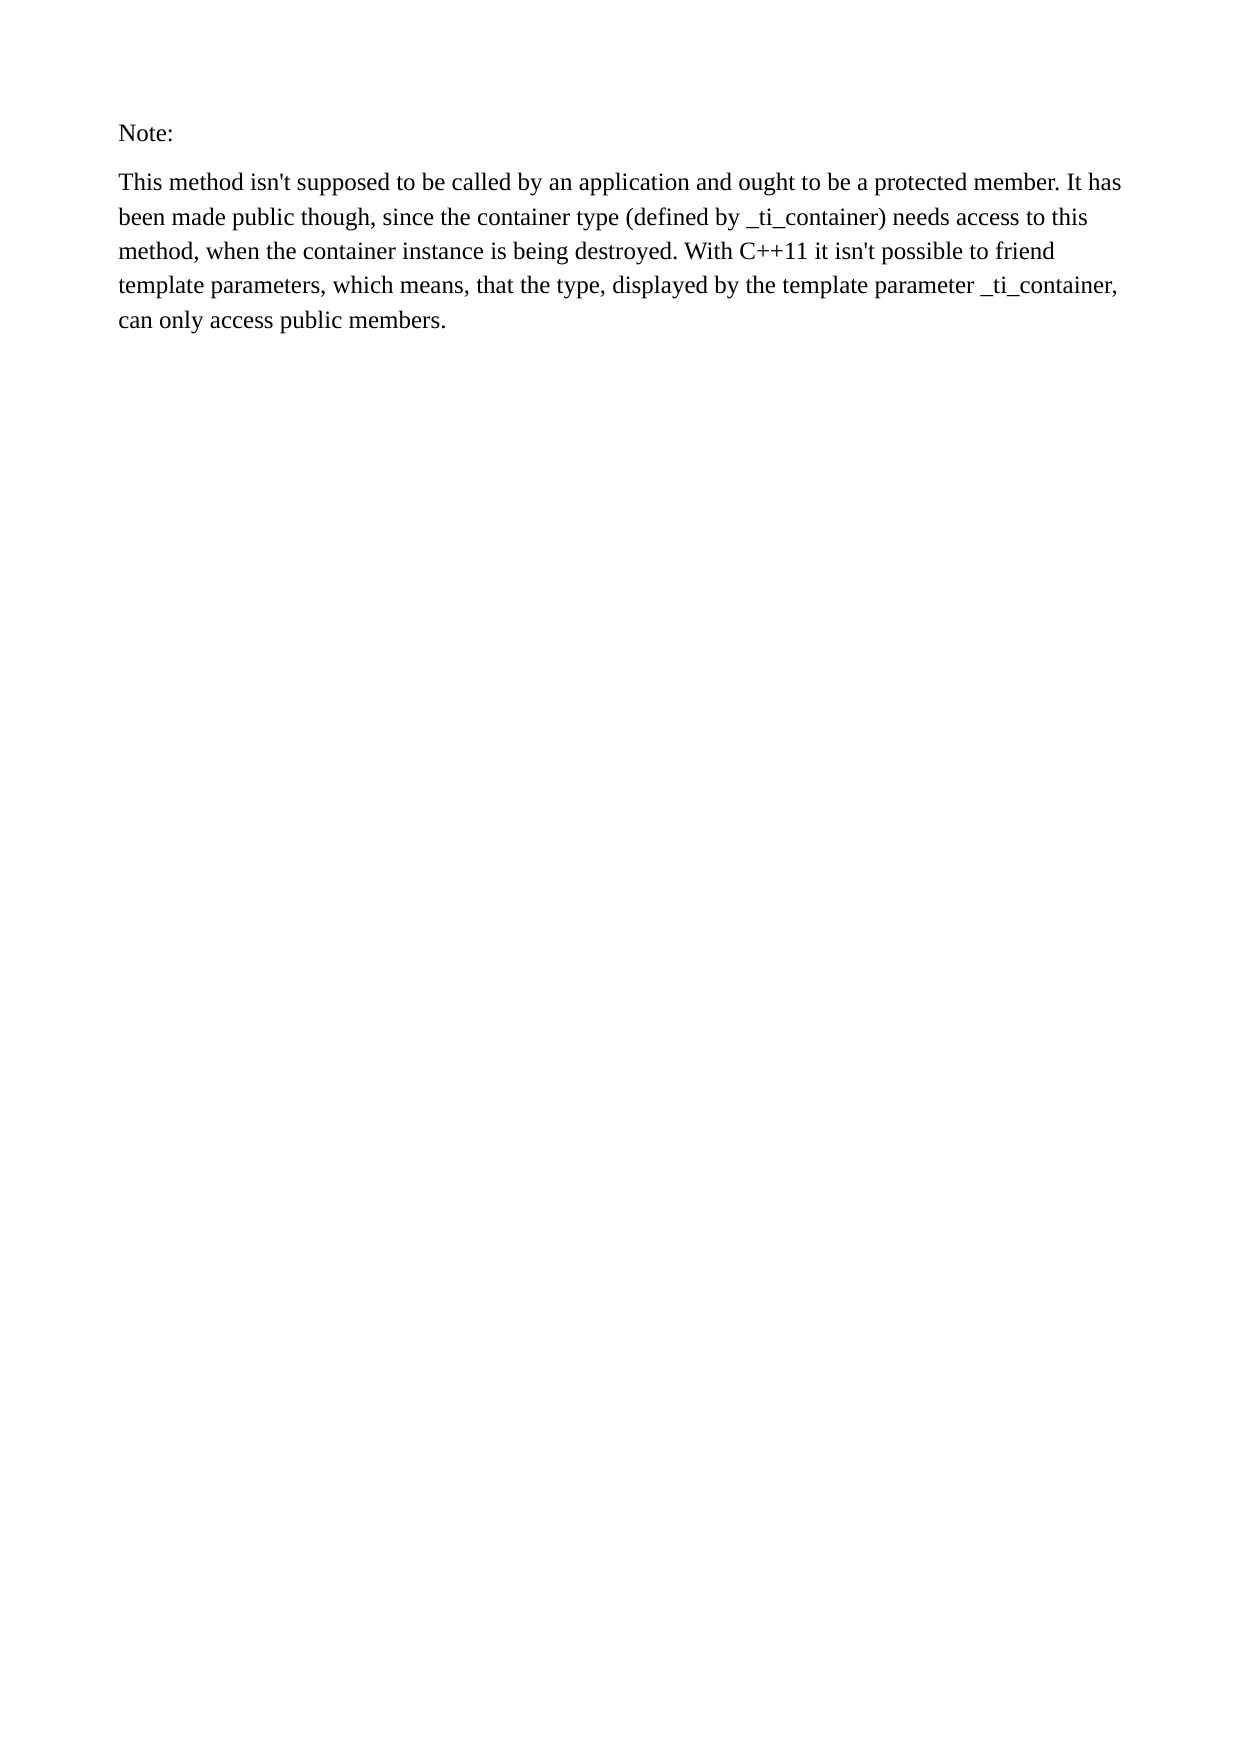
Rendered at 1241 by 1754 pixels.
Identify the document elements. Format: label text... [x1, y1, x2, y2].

text This method isn't supposed to be called by an application and ought to be a protected member. It has been made public though, since the container type (defined by _ti_container) needs access to this method, when the container instance is being destroyed. With C++11 it isn't possible to friend template parameters, which means, that the type, displayed by the template parameter _ti_container, can only access public members. [118, 167, 1122, 334]
text Note: [118, 118, 1122, 147]
